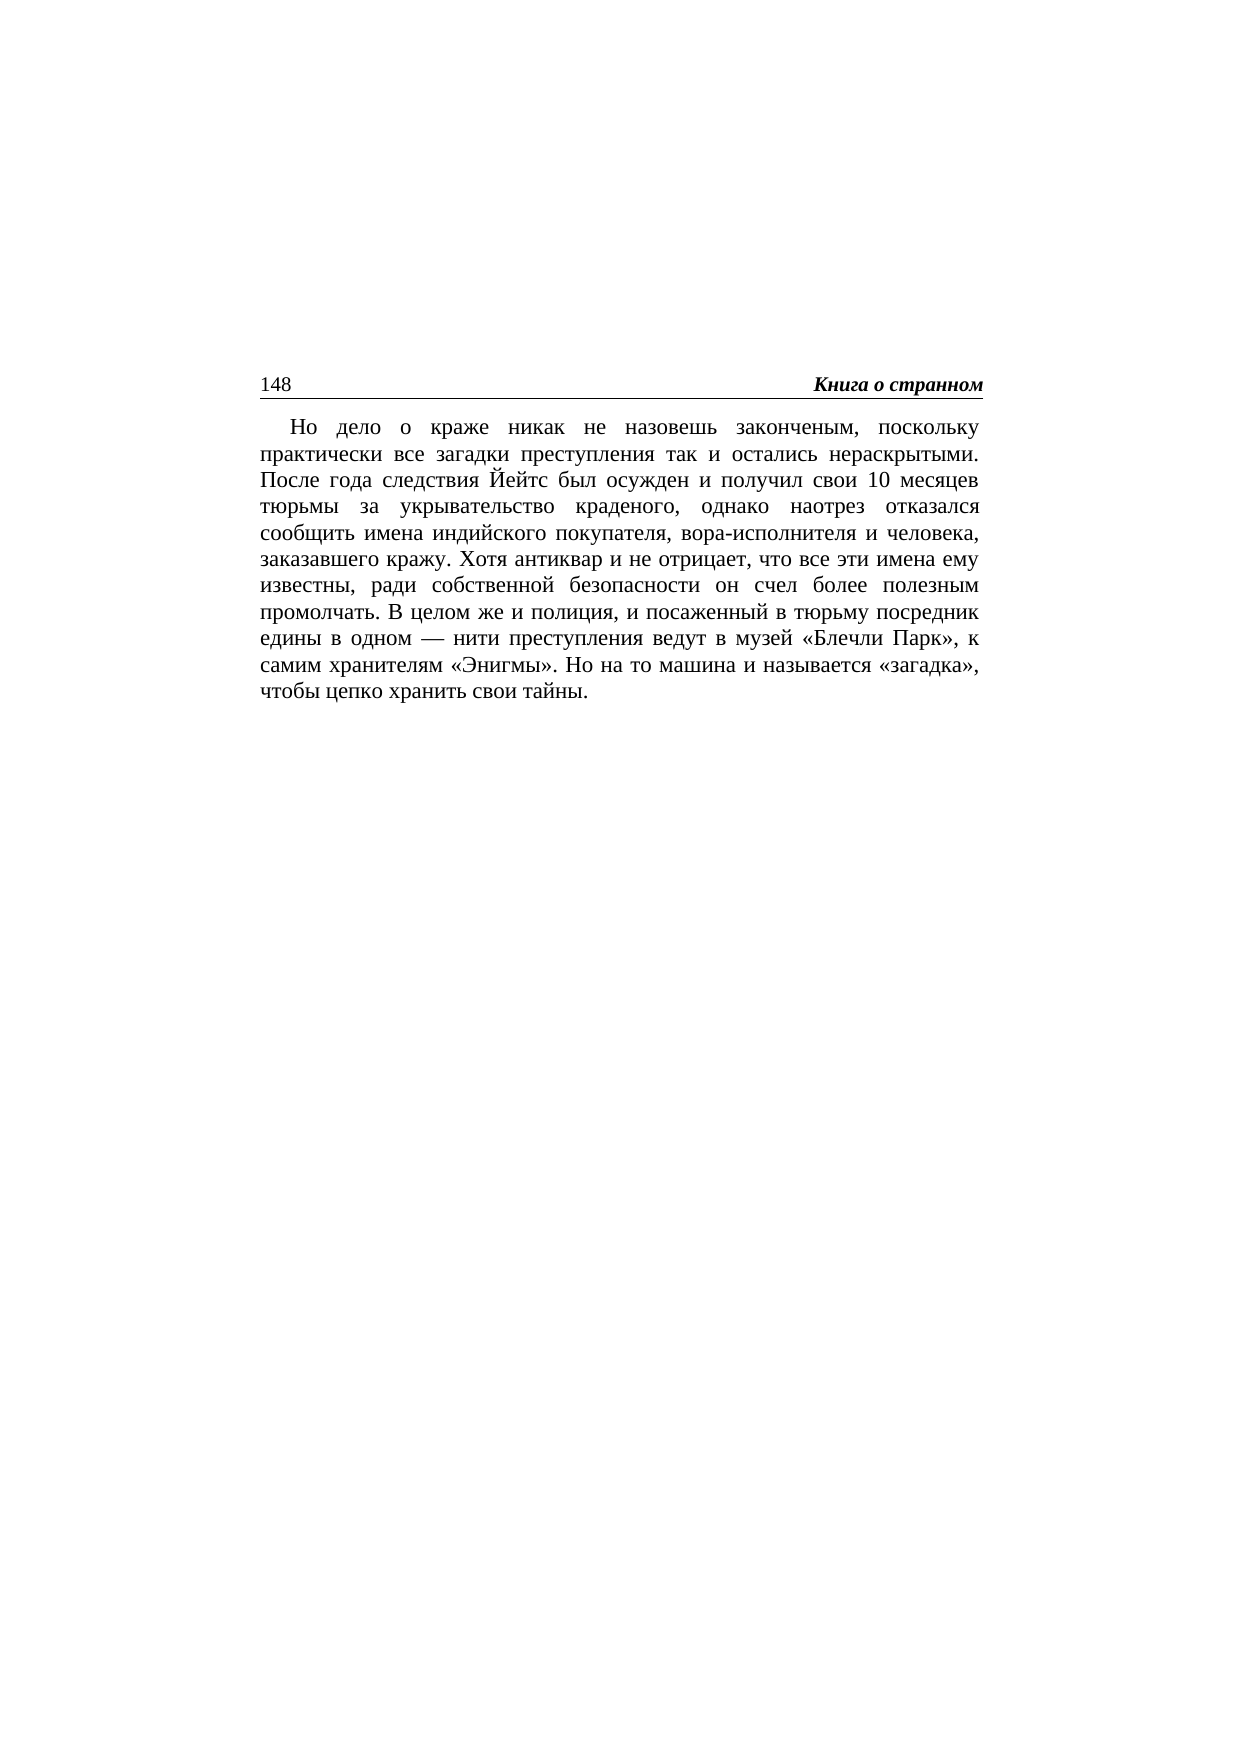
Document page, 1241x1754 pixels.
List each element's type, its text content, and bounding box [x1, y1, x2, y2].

text Но дело о краже никак не назовешь законченым, поскольку практически все загадки преступления так и остались нераскрытыми. После года следствия Йейтс был осужден и получил свои 10 месяцев тюрьмы за укрывательство краденого, однако наотрез отказался сообщить имена индийского покупателя, вора-исполнителя и человека, заказавшего кражу. Хотя антиквар и не отрицает, что все эти имена ему известны, ради собственной безопасности он счел более полезным промолчать. В целом же и полиция, и посаженный в тюрьму посредник едины в одном — нити преступления ведут в музей «Блечли Парк», к самим хранителям «Энигмы». Но на то машина и называется «загадка», чтобы цепко хранить свои тайны. [260, 413, 980, 703]
